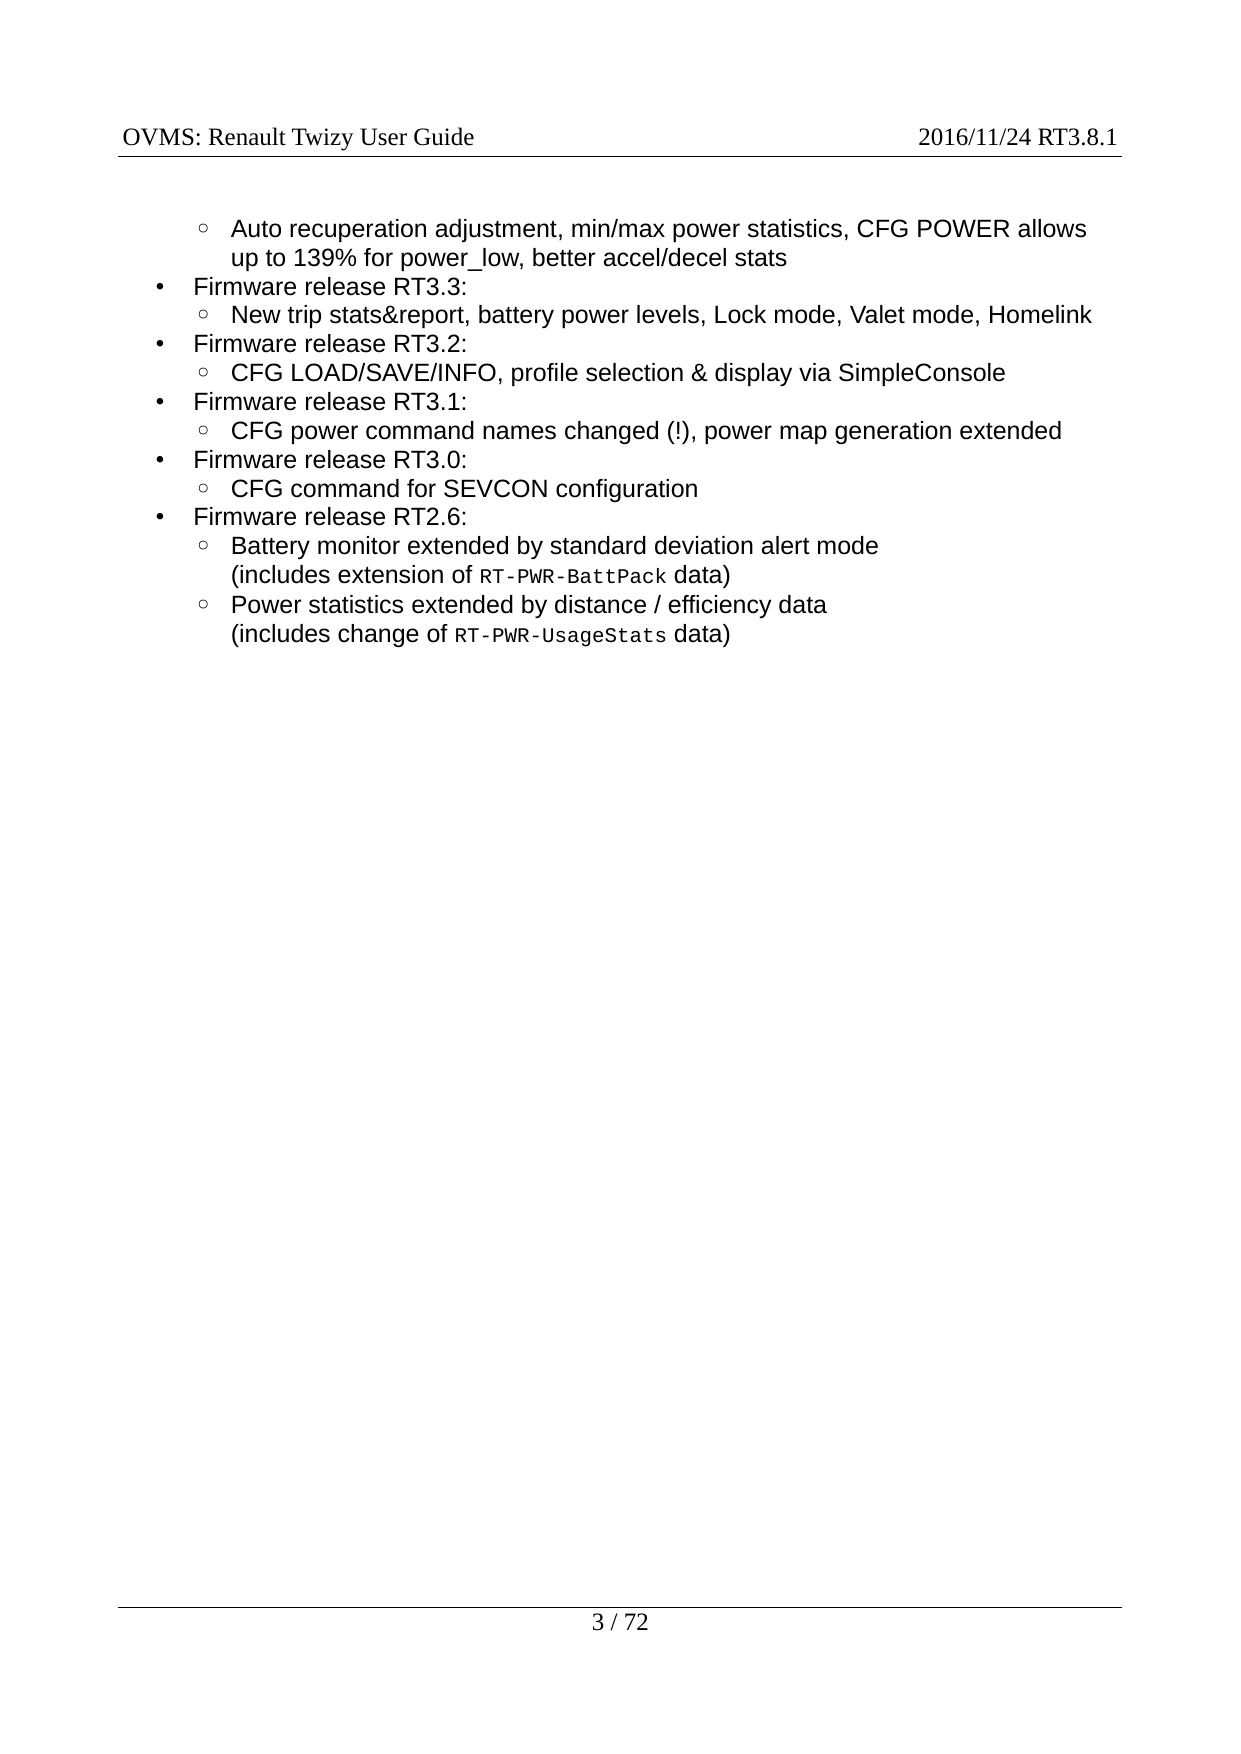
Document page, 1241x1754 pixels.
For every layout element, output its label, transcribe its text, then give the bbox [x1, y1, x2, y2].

list New trip stats&report, battery power levels, Lock mode, Valet mode, Homelink [193, 300, 1122, 329]
list Firmware release RT2.6: [156, 502, 1122, 531]
list Battery monitor extended by standard deviation alert mode (includes extension of RT-PWR-BattPack data) [193, 531, 1122, 590]
list Firmware release RT3.0: [156, 445, 1122, 473]
list CFG power command names changed (!), power map generation extended [193, 416, 1122, 445]
list Power statistics extended by distance / efficiency data (includes change of RT-PWR-UsageStats data) [193, 590, 1122, 648]
list Firmware release RT3.2: [156, 329, 1122, 358]
list Firmware release RT3.3: [156, 272, 1122, 300]
list CFG LOAD/SAVE/INFO, profile selection & display via SimpleConsole [193, 358, 1122, 387]
list Firmware release RT3.1: [156, 387, 1122, 416]
list CFG command for SEVCON configuration [193, 473, 1122, 502]
list Auto recuperation adjustment, min/max power statistics, CFG POWER allows up to 139% for power_low, better accel/decel stats [193, 214, 1122, 272]
